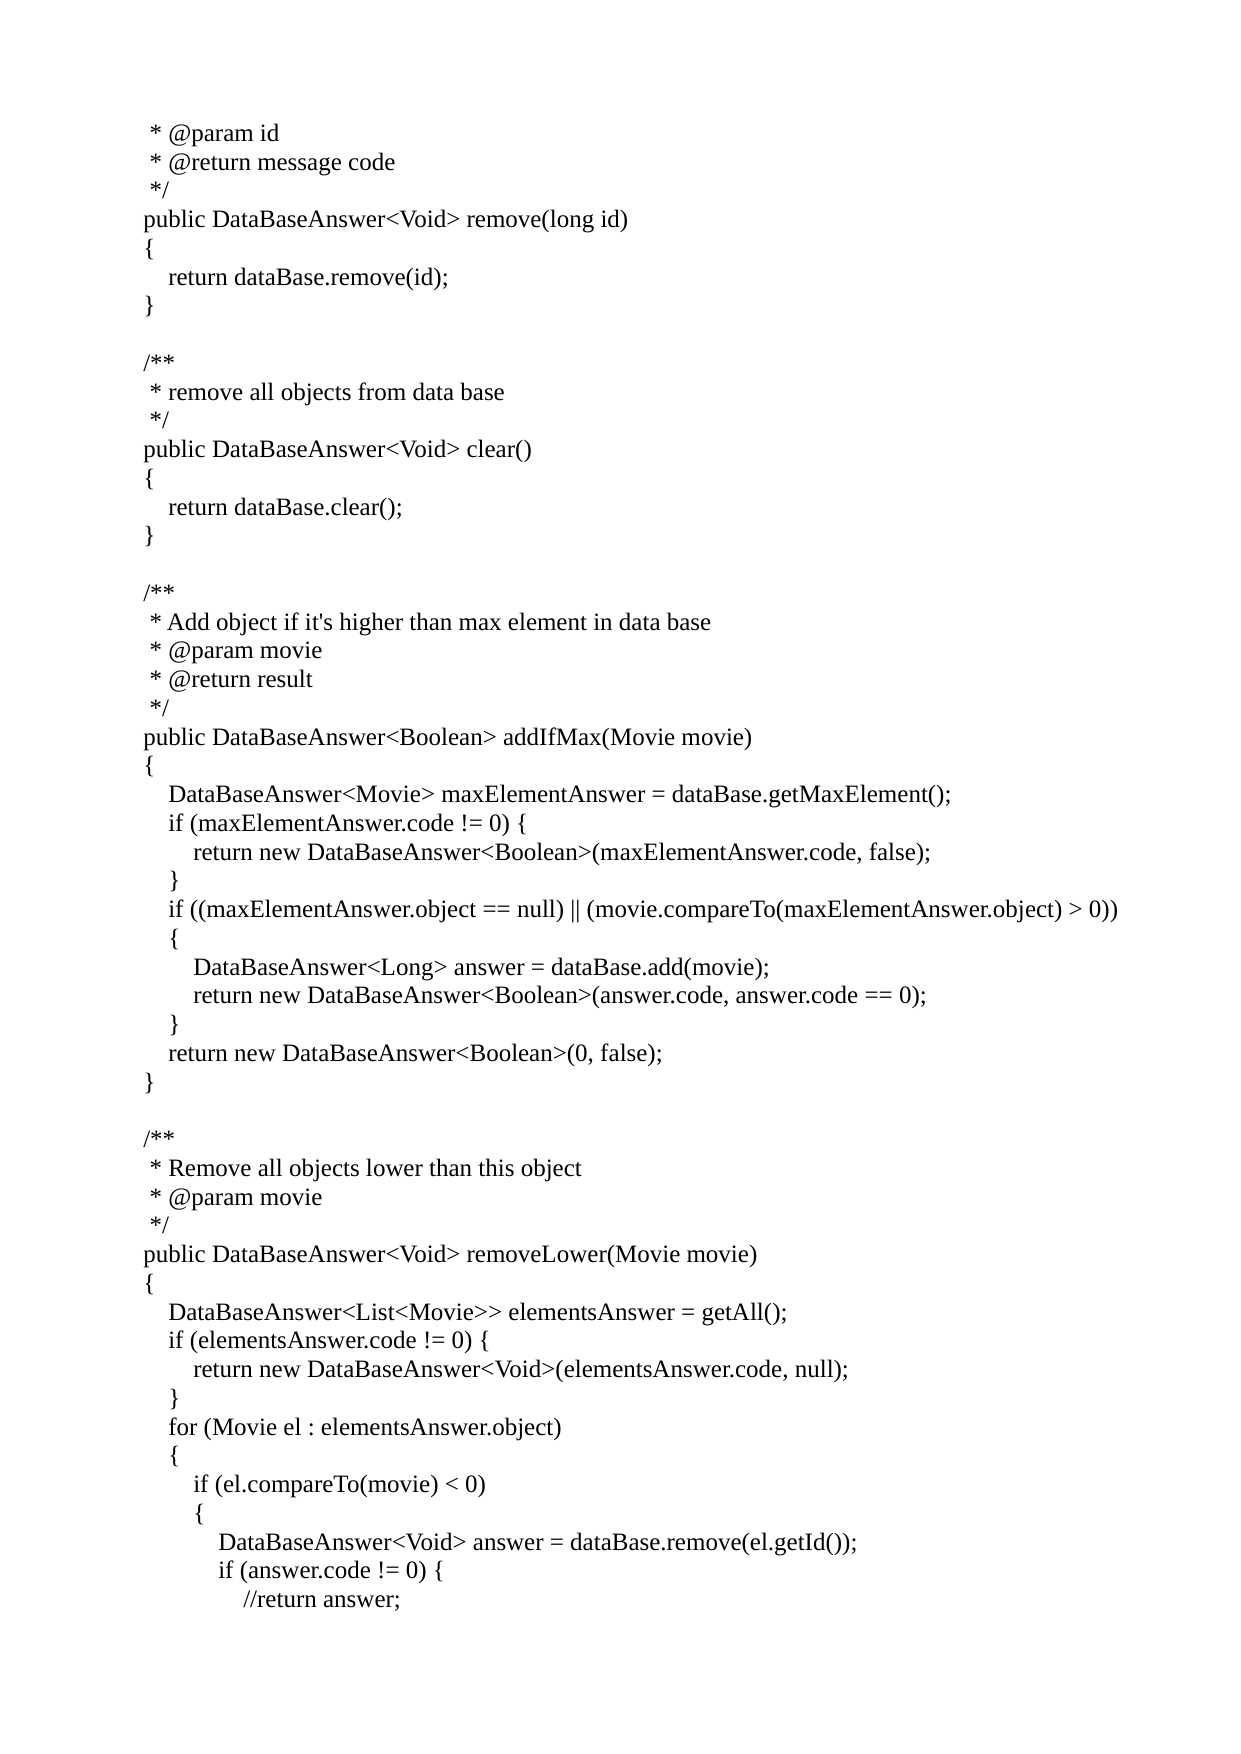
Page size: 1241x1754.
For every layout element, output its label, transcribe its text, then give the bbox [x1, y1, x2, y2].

text * @param id [118, 118, 1122, 147]
text if (answer.code != 0) { [118, 1556, 1122, 1584]
text /** [118, 578, 1122, 607]
text return new DataBaseAnswer<Boolean>(answer.code, answer.code == 0); [118, 981, 1122, 1009]
text * @return result [118, 664, 1122, 693]
text * remove all objects from data base [118, 377, 1122, 406]
text */ [118, 1211, 1122, 1239]
text //return answer; [118, 1584, 1122, 1613]
text * @param movie [118, 636, 1122, 664]
text } [118, 1383, 1122, 1412]
text } [118, 1067, 1122, 1096]
text return new DataBaseAnswer<Void>(elementsAnswer.code, null); [118, 1354, 1122, 1383]
text } [118, 521, 1122, 549]
text } [118, 291, 1122, 319]
text { [118, 1268, 1122, 1297]
text * Remove all objects lower than this object [118, 1153, 1122, 1182]
text */ [118, 176, 1122, 204]
text * Add object if it's higher than max element in data base [118, 607, 1122, 636]
text { [118, 923, 1122, 952]
text return new DataBaseAnswer<Boolean>(maxElementAnswer.code, false); [118, 837, 1122, 866]
text return dataBase.remove(id); [118, 262, 1122, 291]
text if (el.compareTo(movie) < 0) [118, 1469, 1122, 1498]
text } [118, 866, 1122, 894]
text */ [118, 406, 1122, 434]
text return new DataBaseAnswer<Boolean>(0, false); [118, 1038, 1122, 1067]
text * @param movie [118, 1182, 1122, 1211]
text for (Movie el : elementsAnswer.object) [118, 1412, 1122, 1441]
text DataBaseAnswer<Void> answer = dataBase.remove(el.getId()); [118, 1527, 1122, 1556]
text /** [118, 1124, 1122, 1153]
text * @return message code [118, 147, 1122, 176]
text if (elementsAnswer.code != 0) { [118, 1326, 1122, 1354]
text if ((maxElementAnswer.object == null) || (movie.compareTo(maxElementAnswer.object) > 0)) [118, 894, 1122, 923]
text DataBaseAnswer<Movie> maxElementAnswer = dataBase.getMaxElement(); [118, 779, 1122, 808]
text public DataBaseAnswer<Void> remove(long id) [118, 204, 1122, 233]
text public DataBaseAnswer<Void> clear() [118, 434, 1122, 463]
text DataBaseAnswer<List<Movie>> elementsAnswer = getAll(); [118, 1297, 1122, 1326]
text { [118, 1441, 1122, 1469]
text { [118, 1498, 1122, 1527]
text DataBaseAnswer<Long> answer = dataBase.add(movie); [118, 952, 1122, 981]
text { [118, 463, 1122, 492]
text } [118, 1009, 1122, 1038]
text return dataBase.clear(); [118, 492, 1122, 521]
text public DataBaseAnswer<Boolean> addIfMax(Movie movie) [118, 722, 1122, 751]
text { [118, 751, 1122, 779]
text public DataBaseAnswer<Void> removeLower(Movie movie) [118, 1239, 1122, 1268]
text /** [118, 348, 1122, 377]
text */ [118, 693, 1122, 722]
text { [118, 233, 1122, 262]
text if (maxElementAnswer.code != 0) { [118, 808, 1122, 837]
